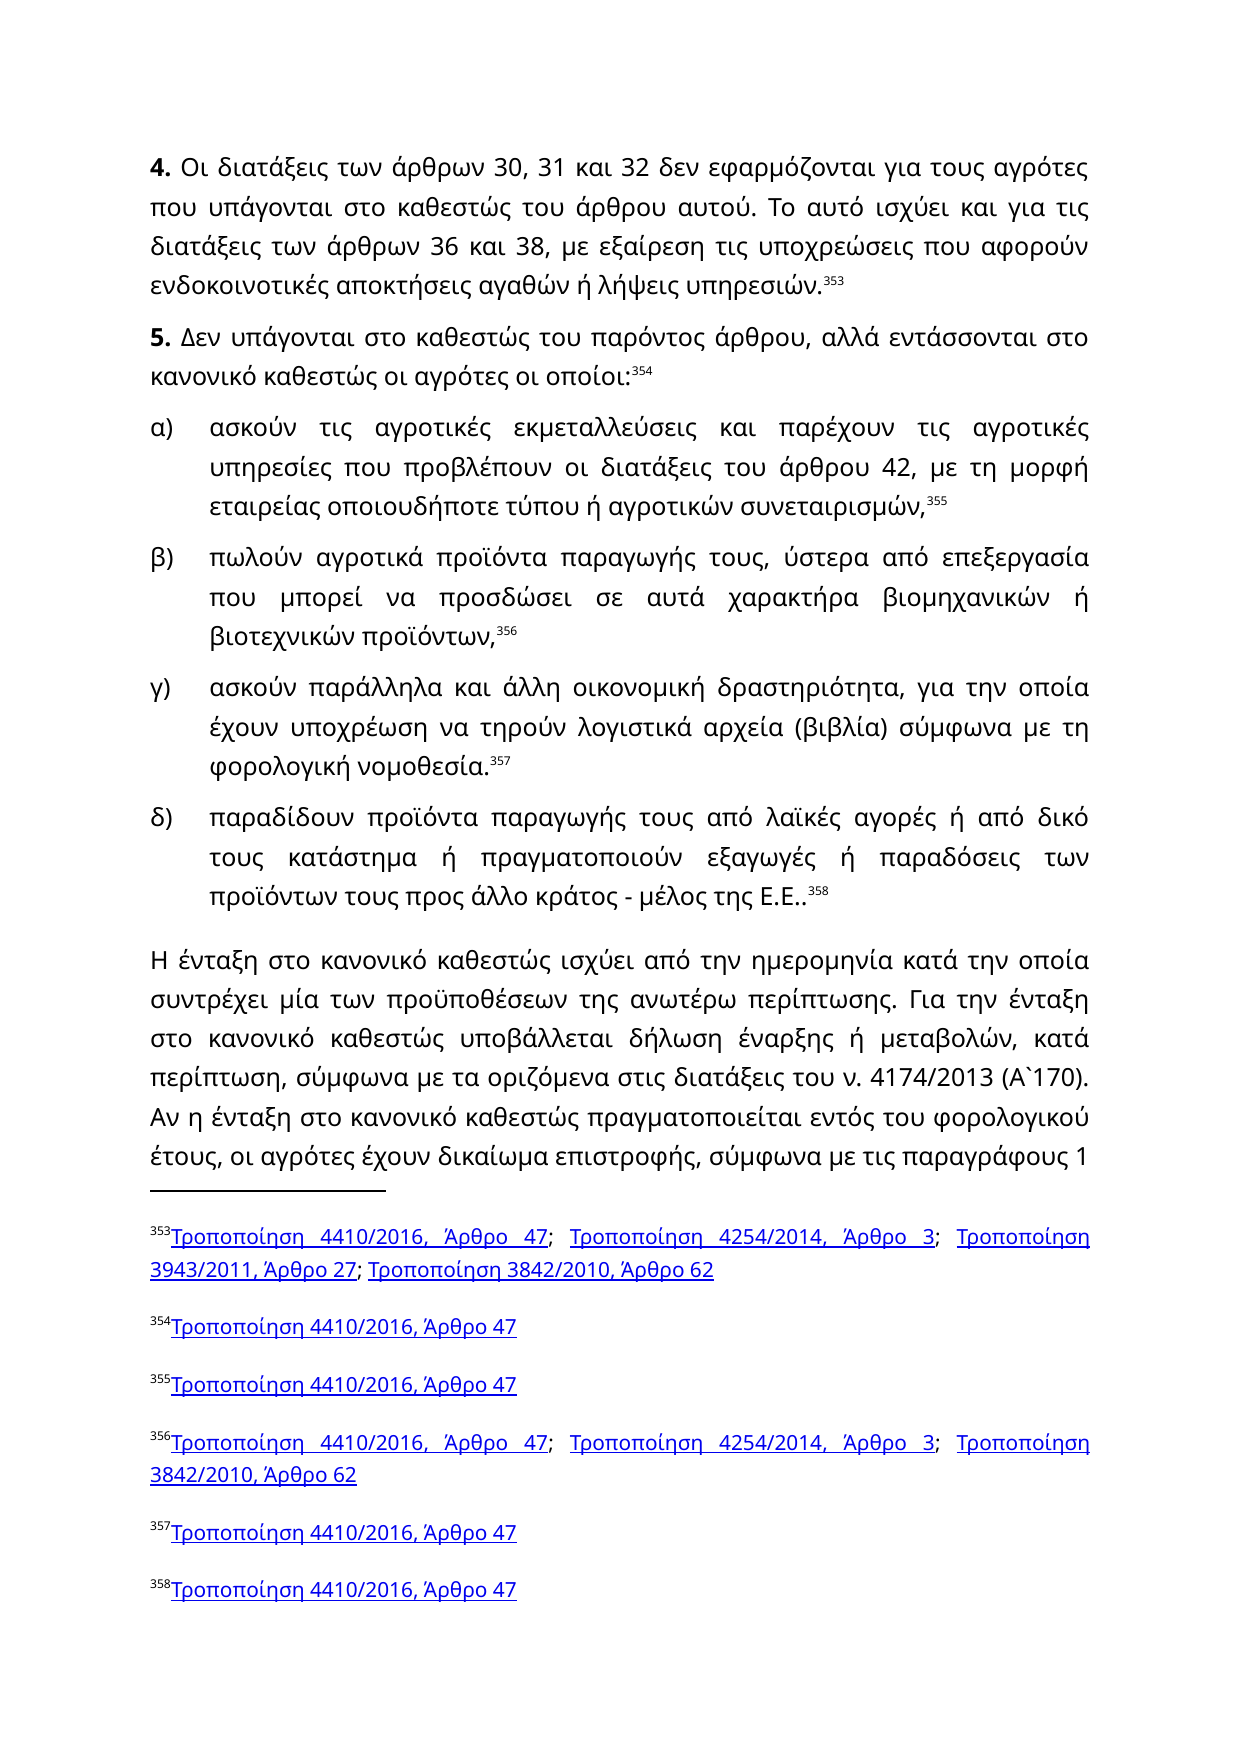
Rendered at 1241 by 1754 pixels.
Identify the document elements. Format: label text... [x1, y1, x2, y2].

list β) πωλούν αγροτικά προϊόντα παραγωγής τους, ύστερα από επεξεργασία που μπορεί να προσδώσει σε αυτά χαρακτήρα βιομηχανικών ή βιοτεχνικών προϊόντων, [150, 540, 1090, 652]
text Τροποποίηση 4410/2016, Άρθρο 47 [150, 1312, 1090, 1341]
text Τροποποίηση 4410/2016, Άρθρο 47 [150, 1518, 1090, 1546]
list δ) παραδίδουν προϊόντα παραγωγής τους από λαϊκές αγορές ή από δικό τους κατάστημα ή πραγματοποιούν εξαγωγές ή παραδόσεις των προϊόντων τους προς άλλο κράτος - μέλος της Ε.Ε.. [150, 800, 1090, 912]
list γ) ασκούν παράλληλα και άλλη οικονομική δραστηριότητα, για την οποία έχουν υποχρέωση να τηρούν λογιστικά αρχεία (βιβλία) σύμφωνα με τη φορολογική νομοθεσία. [150, 670, 1090, 782]
text Τροποποίηση 4410/2016, Άρθρο 47; Τροποποίηση 4254/2014, Άρθρο 3; Τροποποίηση 3842/2010, Άρθρο 62 [150, 1428, 1090, 1489]
list α) ασκούν τις αγροτικές εκμεταλλεύσεις και παρέχουν τις αγροτικές υπηρεσίες που προβλέπουν οι διατάξεις του άρθρου 42, με τη μορφή εταιρείας οποιουδήποτε τύπου ή αγροτικών συνεταιρισμών, [150, 410, 1090, 522]
text Τροποποίηση 4410/2016, Άρθρο 47 [150, 1370, 1090, 1398]
text Η ένταξη στο κανονικό καθεστώς ισχύει από την ημερομηνία κατά την οποία συντρέχει μία των προϋποθέσεων της ανωτέρω περίπτωσης. Για την ένταξη στο κανονικό καθεστώς υποβάλλεται δήλωση έναρξης ή μεταβολών, κατά περίπτωση, σύμφωνα με τα οριζόμενα στις διατάξεις του ν. 4174/2013 (Α`170). Αν η ένταξη στο κανονικό καθεστώς πραγματοποιείται εντός του φορολογικού έτους, οι αγρότες έχουν δικαίωμα επιστροφής, σύμφωνα με τις παραγράφους 1 [150, 942, 1090, 1172]
text Τροποποίηση 4410/2016, Άρθρο 47; Τροποποίηση 4254/2014, Άρθρο 3; Τροποποίηση 3943/2011, Άρθρο 27; Τροποποίηση 3842/2010, Άρθρο 62 [150, 1222, 1090, 1283]
text Τροποποίηση 4410/2016, Άρθρο 47 [150, 1576, 1090, 1604]
text 4. Οι διατάξεις των άρθρων 30, 31 και 32 δεν εφαρμόζονται για τους αγρότες που υπάγονται στο καθεστώς του άρθρου αυτού. Το αυτό ισχύει και για τις διατάξεις των άρθρων 36 και 38, με εξαίρεση τις υποχρεώσεις που αφορούν ενδοκοινοτικές αποκτήσεις αγαθών ή λήψεις υπηρεσιών. [150, 150, 1090, 302]
text 5. Δεν υπάγονται στο καθεστώς του παρόντος άρθρου, αλλά εντάσσονται στο κανονικό καθεστώς οι αγρότες οι οποίοι: [150, 319, 1090, 392]
